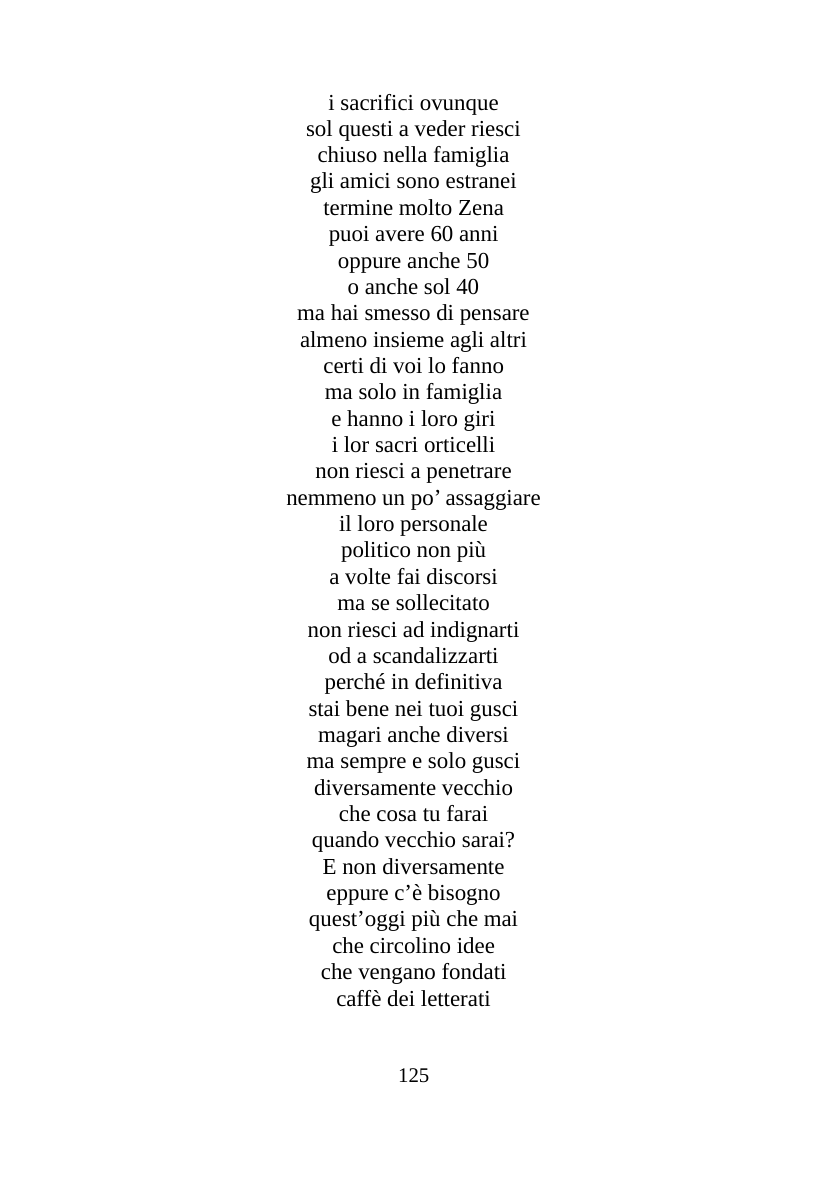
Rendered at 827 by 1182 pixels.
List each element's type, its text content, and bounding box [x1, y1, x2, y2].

text e hanno i loro giri [88, 405, 738, 431]
text ma hai smesso di pensare [88, 299, 738, 326]
text che cosa tu farai [88, 800, 738, 826]
text diversamente vecchio [88, 774, 738, 800]
text i sacrifici ovunque [88, 88, 738, 115]
text od a scandalizzarti [88, 642, 738, 668]
text almeno insieme agli altri [88, 326, 738, 352]
text gli amici sono estranei [88, 168, 738, 194]
text caffè dei letterati [88, 984, 738, 1011]
text che vengano fondati [88, 958, 738, 984]
text oppure anche 50 [88, 247, 738, 273]
text non riesci ad indignarti [88, 616, 738, 642]
text a volte fai discorsi [88, 563, 738, 589]
text o anche sol 40 [88, 273, 738, 299]
text quest’oggi più che mai [88, 906, 738, 932]
text puoi avere 60 anni [88, 220, 738, 247]
text ma se sollecitato [88, 589, 738, 616]
text quando vecchio sarai? [88, 826, 738, 853]
text E non diversamente [88, 853, 738, 879]
text perché in definitiva [88, 668, 738, 695]
text i lor sacri orticelli [88, 431, 738, 457]
text politico non più [88, 537, 738, 563]
text nemmeno un po’ assaggiare [88, 484, 738, 510]
text eppure c’è bisogno [88, 879, 738, 906]
text stai bene nei tuoi gusci [88, 695, 738, 721]
text il loro personale [88, 510, 738, 537]
text ma sempre e solo gusci [88, 747, 738, 774]
text non riesci a penetrare [88, 457, 738, 484]
text termine molto Zena [88, 194, 738, 220]
text ma solo in famiglia [88, 378, 738, 405]
text che circolino idee [88, 932, 738, 958]
text magari anche diversi [88, 721, 738, 747]
text chiuso nella famiglia [88, 141, 738, 168]
text sol questi a veder riesci [88, 115, 738, 141]
text certi di voi lo fanno [88, 352, 738, 378]
